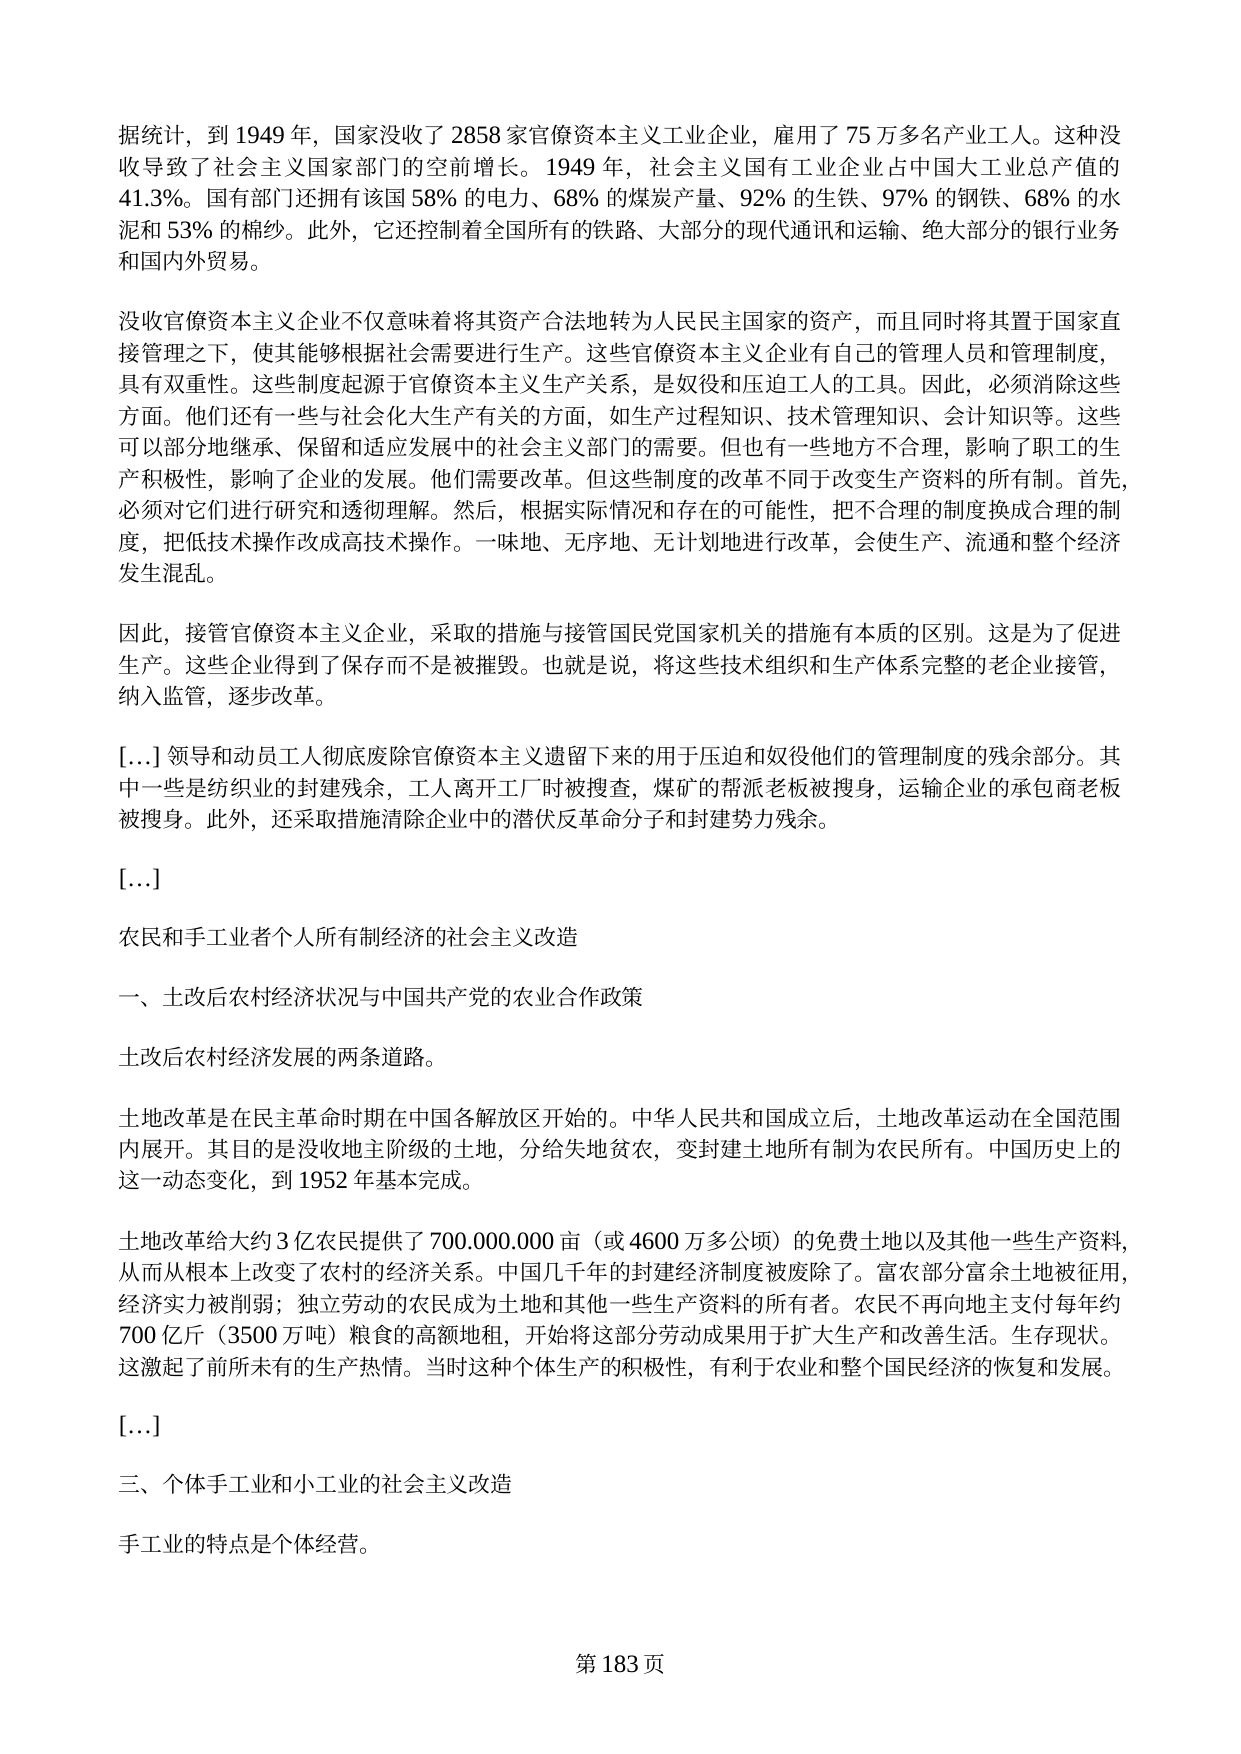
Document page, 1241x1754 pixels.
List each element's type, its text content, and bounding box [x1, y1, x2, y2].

text 没收官僚资本主义企业不仅意味着将其资产合法地转为人民民主国家的资产，而且同时将其置于国家直接管理之下，使其能够根据社会需要进行生产。这些官僚资本主义企业有自己的管理人员和管理制度，具有双重性。这些制度起源于官僚资本主义生产关系，是奴役和压迫工人的工具。因此，必须消除这些方面。他们还有一些与社会化大生产有关的方面，如生产过程知识、技术管理知识、会计知识等。这些可以部分地继承、保留和适应发展中的社会主义部门的需要。但也有一些地方不合理，影响了职工的生产积极性，影响了企业的发展。他们需要改革。但这些制度的改革不同于改变生产资料的所有制。首先，必须对它们进行研究和透彻理解。然后，根据实际情况和存在的可能性，把不合理的制度换成合理的制度，把低技术操作改成高技术操作。一味地、无序地、无计划地进行改革，会使生产、流通和整个经济发生混乱。 [118, 304, 1122, 588]
text 一、土改后农村经济状况与中国共产党的农业合作政策 [118, 980, 1122, 1012]
text 农民和手工业者个人所有制经济的社会主义改造 [118, 920, 1122, 952]
text 土地改革是在民主革命时期在中国各解放区开始的。中华人民共和国成立后，土地改革运动在全国范围内展开。其目的是没收地主阶级的土地，分给失地贫农，变封建土地所有制为农民所有。中国历史上的这一动态变化，到1952年基本完成。 [118, 1101, 1122, 1195]
text 因此，接管官僚资本主义企业，采取的措施与接管国民党国家机关的措施有本质的区别。这是为了促进生产。这些企业得到了保存而不是被摧毁。也就是说，将这些技术组织和生产体系完整的老企业接管，纳入监管，逐步改革。 [118, 616, 1122, 711]
text […] [118, 1410, 1122, 1439]
text 手工业的特点是个体经营。 [118, 1528, 1122, 1559]
text […] [118, 863, 1122, 891]
text 土改后农村经济发展的两条道路。 [118, 1041, 1122, 1072]
text 据统计，到1949年，国家没收了2858家官僚资本主义工业企业，雇用了75万多名产业工人。这种没收导致了社会主义国家部门的空前增长。1949年，社会主义国有工业企业占中国大工业总产值的41.3%。国有部门还拥有该国58% 的电力、68% 的煤炭产量、92% 的生铁、97% 的钢铁、68% 的水泥和53% 的棉纱。此外，它还控制着全国所有的铁路、大部分的现代通讯和运输、绝大部分的银行业务和国内外贸易。 [118, 118, 1122, 276]
text 土地改革给大约3亿农民提供了700.000.000亩（或4600万多公顷）的免费土地以及其他一些生产资料，从而从根本上改变了农村的经济关系。中国几千年的封建经济制度被废除了。富农部分富余土地被征用，经济实力被削弱；独立劳动的农民成为土地和其他一些生产资料的所有者。农民不再向地主支付每年约700亿斤（3500万吨）粮食的高额地租，开始将这部分劳动成果用于扩大生产和改善生活。生存现状。这激起了前所未有的生产热情。当时这种个体生产的积极性，有利于农业和整个国民经济的恢复和发展。 [118, 1224, 1122, 1381]
text […] 领导和动员工人彻底废除官僚资本主义遗留下来的用于压迫和奴役他们的管理制度的残余部分。其中一些是纺织业的封建残余，工人离开工厂时被搜查，煤矿的帮派老板被搜身，运输企业的承包商老板被搜身。此外，还采取措施清除企业中的潜伏反革命分子和封建势力残余。 [118, 739, 1122, 834]
text 三、个体手工业和小工业的社会主义改造 [118, 1467, 1122, 1499]
